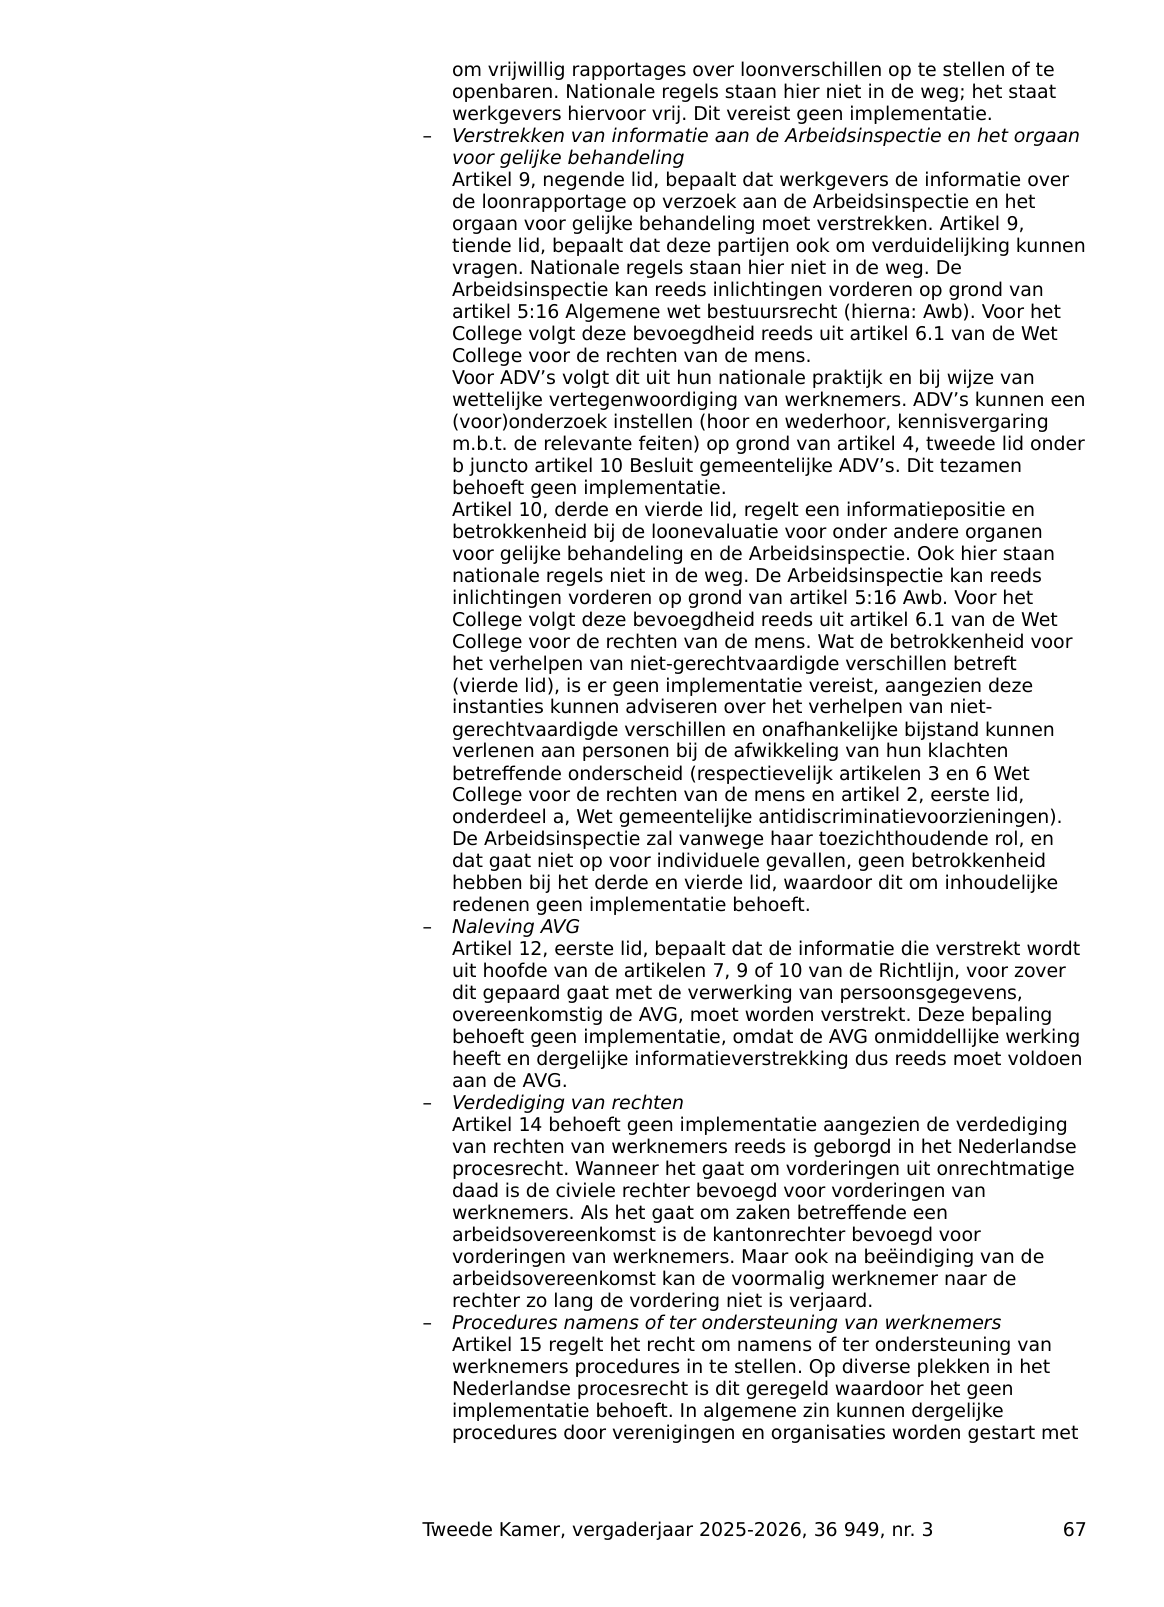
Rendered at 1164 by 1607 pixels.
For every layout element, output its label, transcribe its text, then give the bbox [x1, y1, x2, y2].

text Artikel 10, derde en vierde lid, regelt een informatiepositie en betrokkenheid bij de loonevaluatie voor onder andere organen voor gelijke behandeling en de Arbeidsinspectie. Ook hier staan nationale regels niet in de weg. De Arbeidsinspectie kan reeds inlichtingen vorderen op grond van artikel 5:16 Awb. Voor het College volgt deze bevoegdheid reeds uit artikel 6.1 van de Wet College voor de rechten van de mens. Wat de betrokkenheid voor het verhelpen van niet-gerechtvaardigde verschillen betreft (vierde lid), is er geen implementatie vereist, aangezien deze instanties kunnen adviseren over het verhelpen van niet-gerechtvaardigde verschillen en onafhankelijke bijstand kunnen verlenen aan personen bij de afwikkeling van hun klachten betreffende onderscheid (respectievelijk artikelen 3 en 6 Wet College voor de rechten van de mens en artikel 2, eerste lid, onderdeel a, Wet gemeentelijke antidiscriminatievoorzieningen). De Arbeidsinspectie zal vanwege haar toezichthoudende rol, en dat gaat niet op voor individuele gevallen, geen betrokkenheid hebben bij het derde en vierde lid, waardoor dit om inhoudelijke redenen geen implementatie behoeft. [452, 499, 1087, 916]
text Voor ADV’s volgt dit uit hun nationale praktijk en bij wijze van wettelijke vertegenwoordiging van werknemers. ADV’s kunnen een (voor)onderzoek instellen (hoor en wederhoor, kennisvergaring m.b.t. de relevante feiten) op grond van artikel 4, tweede lid onder b juncto artikel 10 Besluit gemeentelijke ADV’s. Dit tezamen behoeft geen implementatie. [452, 367, 1087, 499]
text Artikel 15 regelt het recht om namens of ter ondersteuning van werknemers procedures in te stellen. Op diverse plekken in het Nederlandse procesrecht is dit geregeld waardoor het geen implementatie behoeft. In algemene zin kunnen dergelijke procedures door verenigingen en organisaties worden gestart met [452, 1334, 1087, 1444]
text – Verdediging van rechten [422, 1092, 1087, 1114]
text Artikel 14 behoeft geen implementatie aangezien de verdediging van rechten van werknemers reeds is geborgd in het Nederlandse procesrecht. Wanneer het gaat om vorderingen uit onrechtmatige daad is de civiele rechter bevoegd voor vorderingen van werknemers. Als het gaat om zaken betreffende een arbeidsovereenkomst is de kantonrechter bevoegd voor vorderingen van werknemers. Maar ook na beëindiging van de arbeidsovereenkomst kan de voormalig werknemer naar de rechter zo lang de vordering niet is verjaard. [452, 1114, 1087, 1312]
text Artikel 12, eerste lid, bepaalt dat de informatie die verstrekt wordt uit hoofde van de artikelen 7, 9 of 10 van de Richtlijn, voor zover dit gepaard gaat met de verwerking van persoonsgegevens, overeenkomstig de AVG, moet worden verstrekt. Deze bepaling behoeft geen implementatie, omdat de AVG onmiddellijke werking heeft en dergelijke informatieverstrekking dus reeds moet voldoen aan de AVG. [452, 938, 1087, 1092]
text om vrijwillig rapportages over loonverschillen op te stellen of te openbaren. Nationale regels staan hier niet in de weg; het staat werkgevers hiervoor vrij. Dit vereist geen implementatie. [452, 59, 1087, 125]
text Artikel 9, negende lid, bepaalt dat werkgevers de informatie over de loonrapportage op verzoek aan de Arbeidsinspectie en het orgaan voor gelijke behandeling moet verstrekken. Artikel 9, tiende lid, bepaalt dat deze partijen ook om verduidelijking kunnen vragen. Nationale regels staan hier niet in de weg. De Arbeidsinspectie kan reeds inlichtingen vorderen op grond van artikel 5:16 Algemene wet bestuursrecht (hierna: Awb). Voor het College volgt deze bevoegdheid reeds uit artikel 6.1 van de Wet College voor de rechten van de mens. [452, 169, 1087, 367]
text – Procedures namens of ter ondersteuning van werknemers [422, 1312, 1087, 1334]
text – Naleving AVG [422, 916, 1087, 938]
text – Verstrekken van informatie aan de Arbeidsinspectie en het orgaan voor gelijke behandeling [422, 125, 1087, 169]
